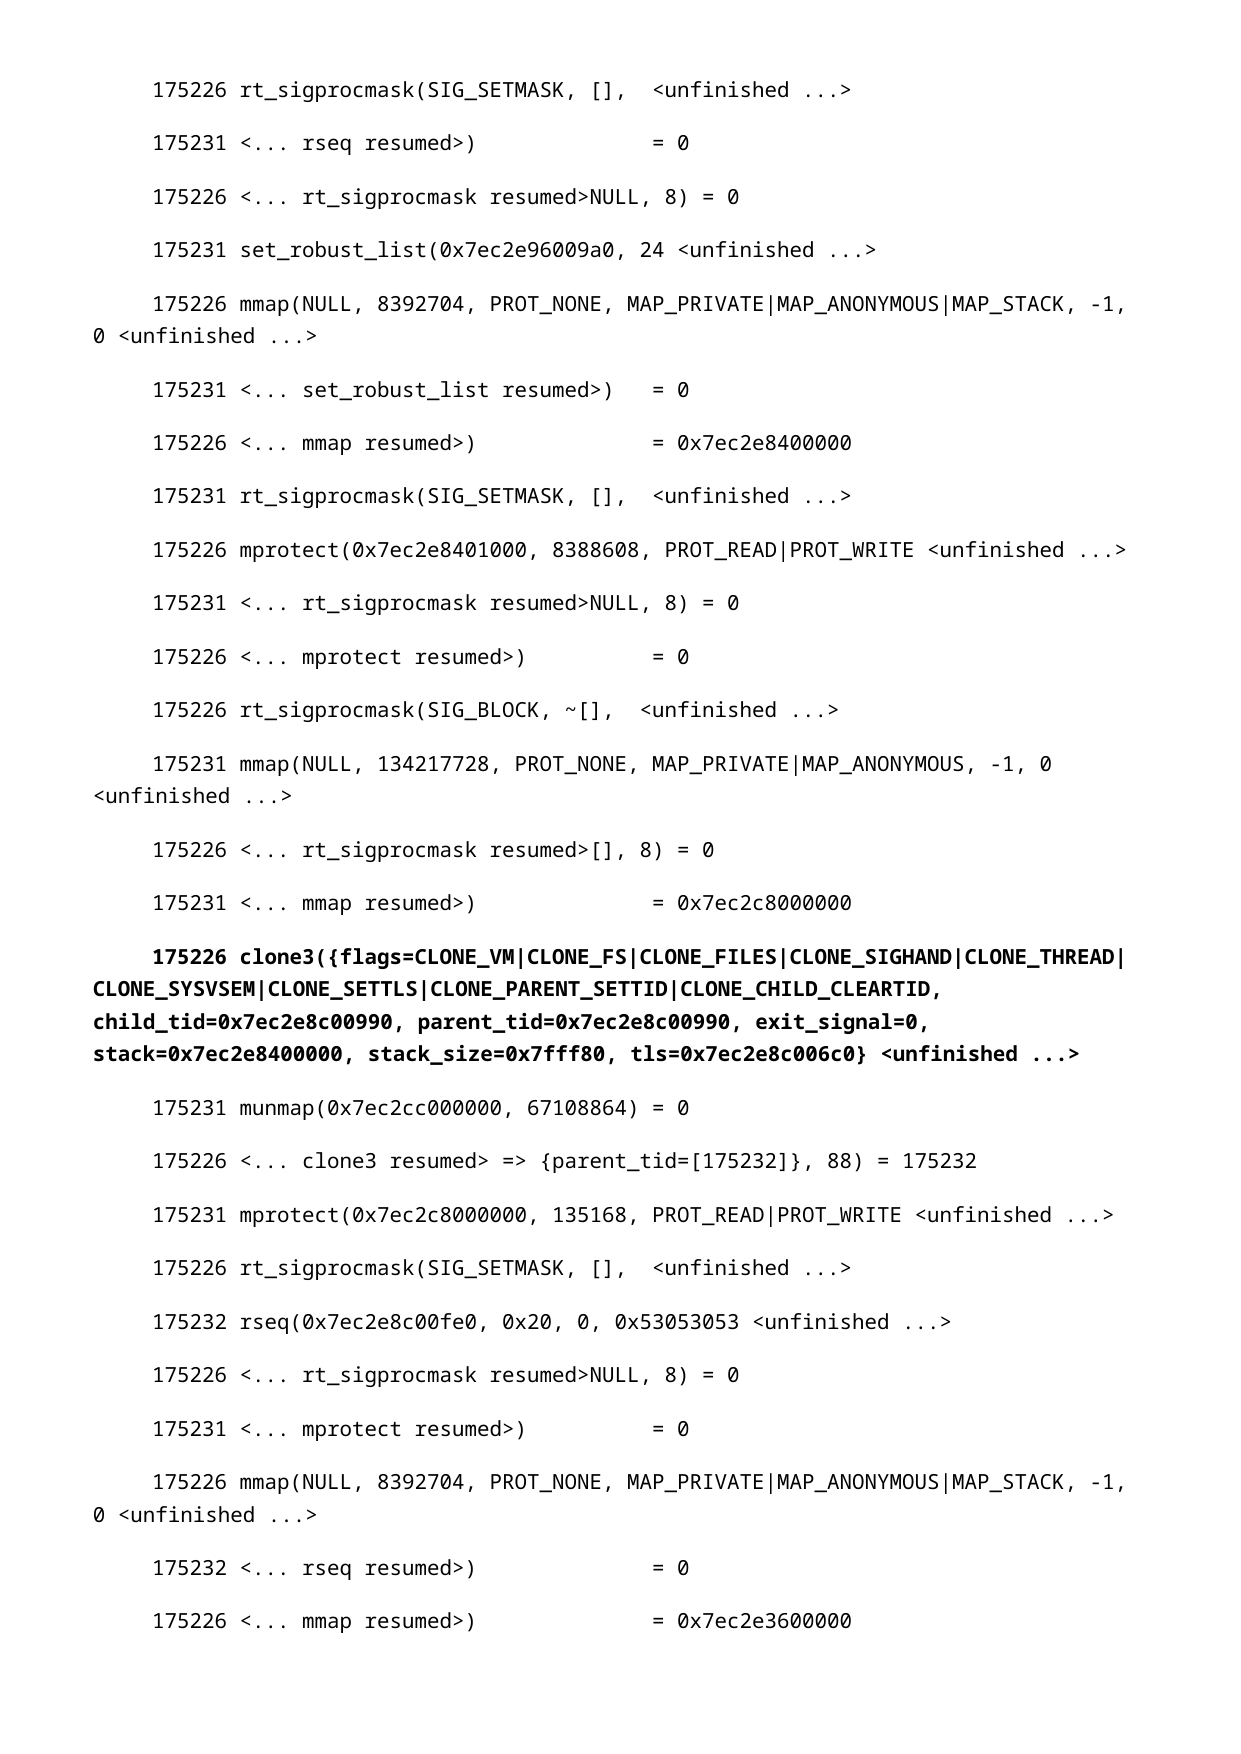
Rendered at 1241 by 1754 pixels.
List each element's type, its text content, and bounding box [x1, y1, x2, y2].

text 175232 rseq(0x7ec2e8c00fe0, 0x20, 0, 0x53053053 <unfinished ...> [93, 1307, 1147, 1335]
text 175226 <... mmap resumed>) = 0x7ec2e8400000 [93, 428, 1147, 457]
text 175231 rt_sigprocmask(SIG_SETMASK, [], <unfinished ...> [93, 482, 1147, 510]
text 175226 clone3({flags=CLONE_VM|CLONE_FS|CLONE_FILES|CLONE_SIGHAND|CLONE_THREAD|CLONE_SYSVSEM|CLONE_SETTLS|CLONE_PARENT_SETTID|CLONE_CHILD_CLEARTID, child_tid=0x7ec2e8c00990, parent_tid=0x7ec2e8c00990, exit_signal=0, stack=0x7ec2e8400000, stack_size=0x7fff80, tls=0x7ec2e8c006c0} <unfinished ...> [93, 942, 1147, 1068]
text 175226 mmap(NULL, 8392704, PROT_NONE, MAP_PRIVATE|MAP_ANONYMOUS|MAP_STACK, -1, 0 <unfinished ...> [93, 289, 1147, 350]
text 175226 mmap(NULL, 8392704, PROT_NONE, MAP_PRIVATE|MAP_ANONYMOUS|MAP_STACK, -1, 0 <unfinished ...> [93, 1467, 1147, 1528]
text 175226 <... mprotect resumed>) = 0 [93, 642, 1147, 670]
text 175231 mprotect(0x7ec2c8000000, 135168, PROT_READ|PROT_WRITE <unfinished ...> [93, 1200, 1147, 1228]
text 175232 <... rseq resumed>) = 0 [93, 1553, 1147, 1582]
text 175231 mmap(NULL, 134217728, PROT_NONE, MAP_PRIVATE|MAP_ANONYMOUS, -1, 0 <unfinished ...> [93, 749, 1147, 810]
text 175231 <... set_robust_list resumed>) = 0 [93, 375, 1147, 403]
text 175231 munmap(0x7ec2cc000000, 67108864) = 0 [93, 1093, 1147, 1121]
text 175231 <... rt_sigprocmask resumed>NULL, 8) = 0 [93, 588, 1147, 617]
text 175231 <... mmap resumed>) = 0x7ec2c8000000 [93, 888, 1147, 917]
text 175226 <... clone3 resumed> => {parent_tid=[175232]}, 88) = 175232 [93, 1146, 1147, 1175]
text 175226 rt_sigprocmask(SIG_SETMASK, [], <unfinished ...> [93, 75, 1147, 103]
text 175226 rt_sigprocmask(SIG_BLOCK, ~[], <unfinished ...> [93, 695, 1147, 724]
text 175226 <... rt_sigprocmask resumed>NULL, 8) = 0 [93, 1360, 1147, 1389]
text 175226 <... rt_sigprocmask resumed>[], 8) = 0 [93, 835, 1147, 863]
text 175231 <... mprotect resumed>) = 0 [93, 1414, 1147, 1442]
text 175231 <... rseq resumed>) = 0 [93, 128, 1147, 157]
text 175226 <... rt_sigprocmask resumed>NULL, 8) = 0 [93, 182, 1147, 210]
text 175226 <... mmap resumed>) = 0x7ec2e3600000 [93, 1607, 1147, 1635]
text 175226 mprotect(0x7ec2e8401000, 8388608, PROT_READ|PROT_WRITE <unfinished ...> [93, 535, 1147, 563]
text 175231 set_robust_list(0x7ec2e96009a0, 24 <unfinished ...> [93, 235, 1147, 264]
text 175226 rt_sigprocmask(SIG_SETMASK, [], <unfinished ...> [93, 1253, 1147, 1282]
